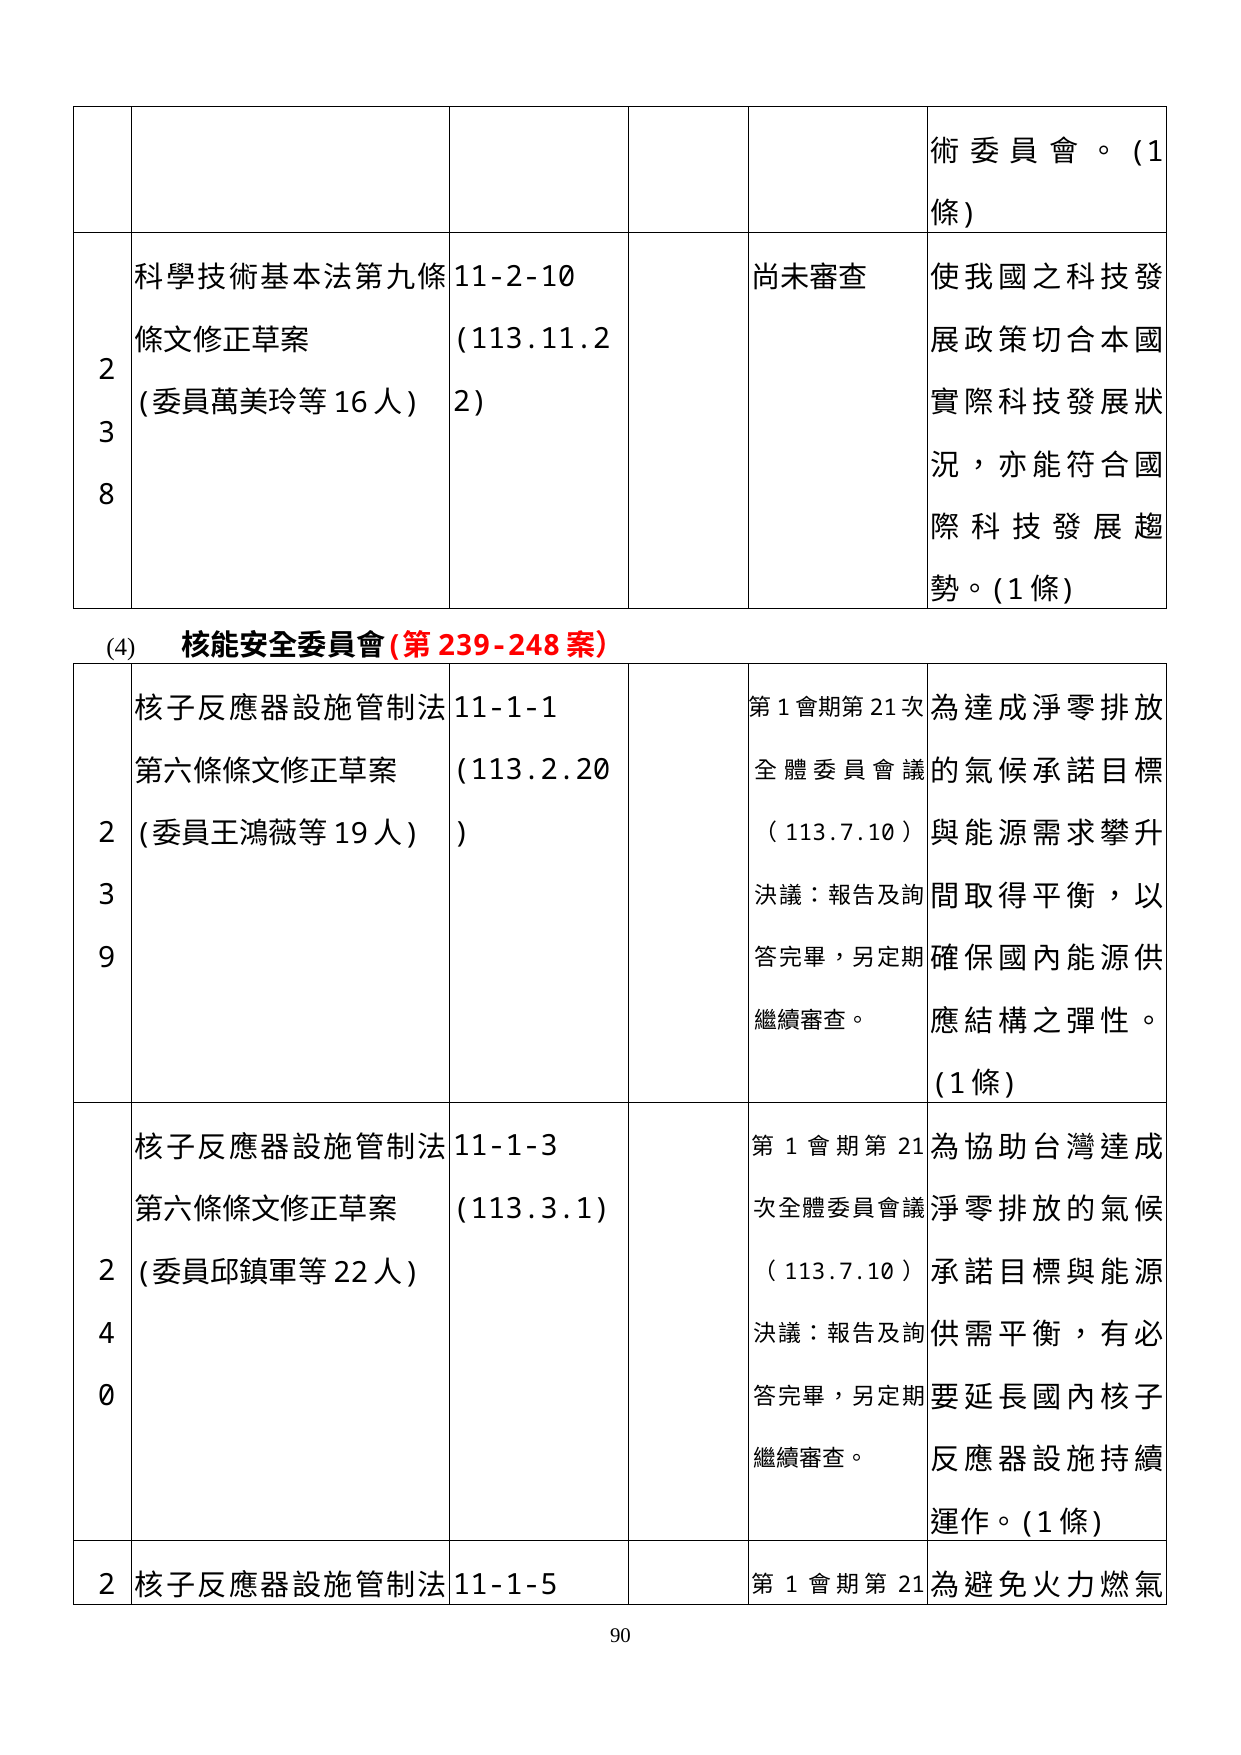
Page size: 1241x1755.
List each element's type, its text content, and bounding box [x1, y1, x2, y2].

table_header [74, 664, 131, 1102]
table_header 術委員會。(1條) [928, 107, 1166, 232]
table_header [450, 107, 628, 232]
table_header [749, 107, 927, 232]
table_header [74, 107, 131, 232]
table_cell [629, 233, 748, 608]
table_cell 第1會期第21 [749, 1541, 927, 1604]
table_cell [74, 1103, 131, 1540]
table_header 為達成淨零排放的氣候承諾目標與能源需求攀升間取得平衡，以確保國內能源供應結構之彈性。(1條) [928, 664, 1166, 1102]
table_header 第1會期第21次全體委員會議（113.7.10）決議：報告及詢答完畢，另定期繼續審查。 [749, 664, 927, 1102]
table_cell 尚未審查 [749, 233, 927, 608]
table_cell [74, 1541, 131, 1604]
table_cell 11-2-10 (113.11.22) [450, 233, 628, 608]
list 核能安全委員會(第239-248案） [106, 622, 1166, 663]
table_cell 11-1-3 (113.3.1) [450, 1103, 628, 1540]
table_cell [629, 1103, 748, 1540]
table_cell 使我國之科技發展政策切合本國實際科技發展狀況，亦能符合國際科技發展趨勢。(1條) [928, 233, 1166, 608]
table_cell 為避免火力燃氣 [928, 1541, 1166, 1604]
table_cell 為協助台灣達成淨零排放的氣候承諾目標與能源供需平衡，有必要延長國內核子反應器設施持續運作。(1條) [928, 1103, 1166, 1540]
table_header 核子反應器設施管制法第六條條文修正草案 (委員王鴻薇等19人) [132, 664, 449, 1102]
table_cell [74, 233, 131, 608]
table_cell 11-1-5 [450, 1541, 628, 1604]
table_cell 第1會期第21次全體委員會議（113.7.10）決議：報告及詢答完畢，另定期繼續審查。 [749, 1103, 927, 1540]
table_cell 核子反應器設施管制法 [132, 1541, 449, 1604]
table_cell 科學技術基本法第九條條文修正草案 (委員萬美玲等16人) [132, 233, 449, 608]
table_header [132, 107, 449, 232]
table_header [629, 107, 748, 232]
table_cell [629, 1541, 748, 1604]
table_cell 核子反應器設施管制法第六條條文修正草案 (委員邱鎮軍等22人) [132, 1103, 449, 1540]
table_header 11-1-1 (113.2.20) [450, 664, 628, 1102]
table_header [629, 664, 748, 1102]
